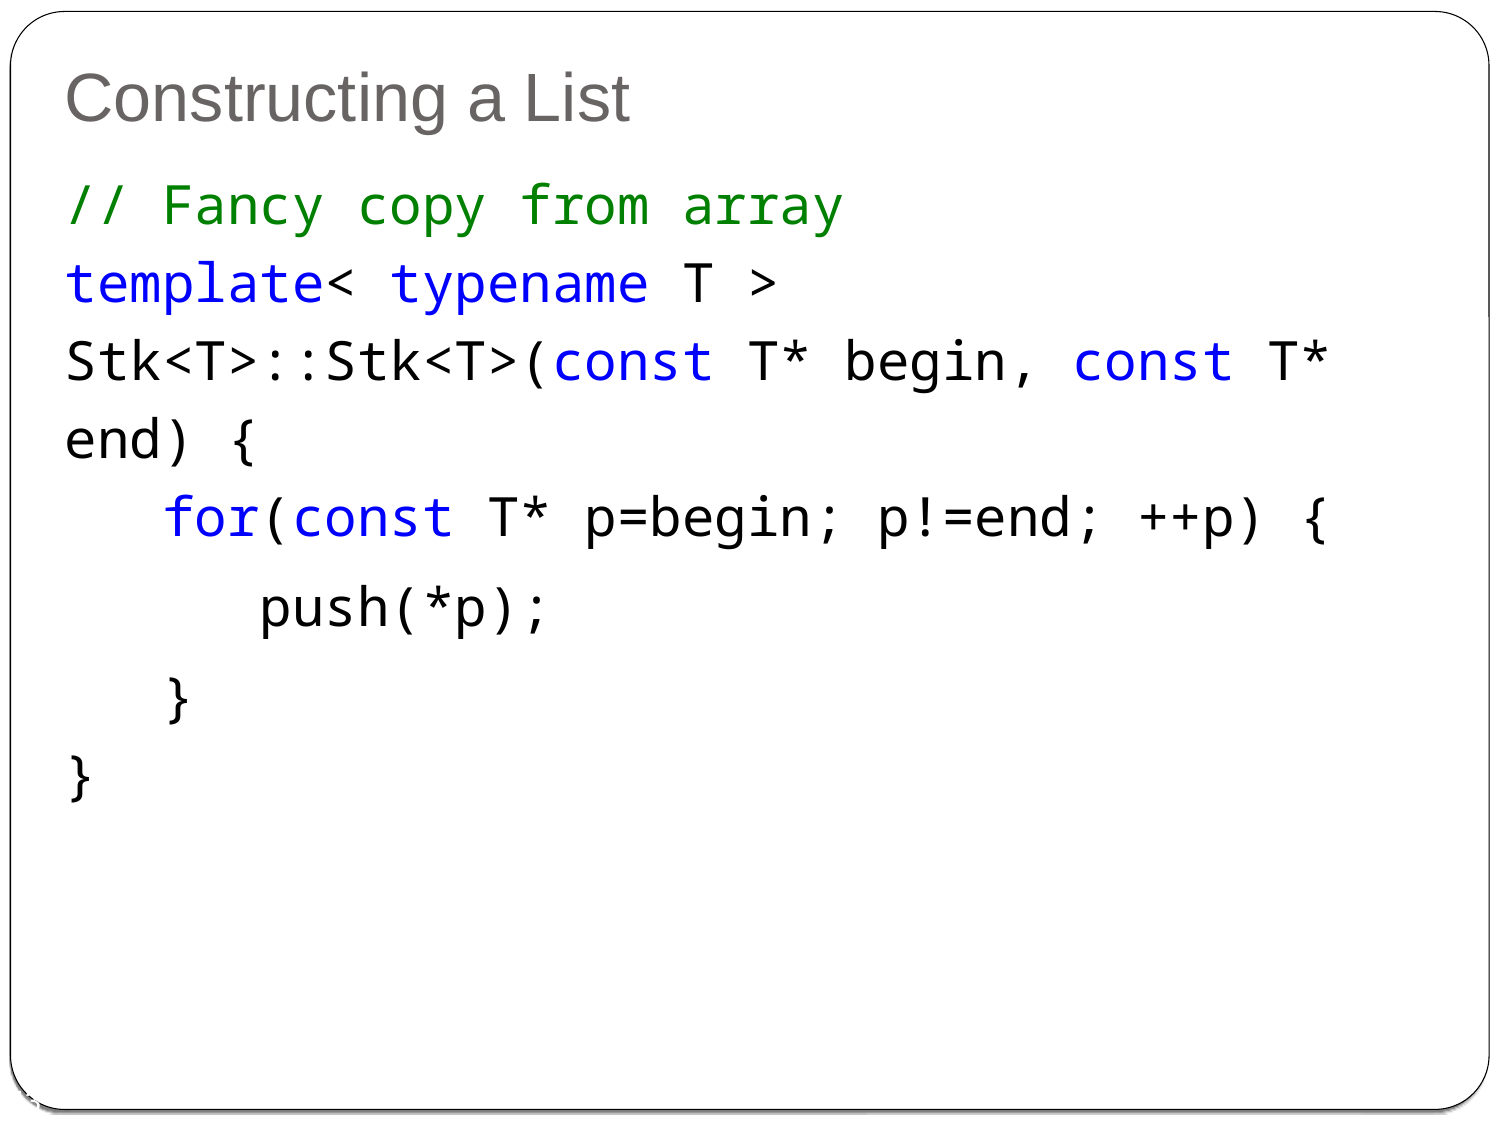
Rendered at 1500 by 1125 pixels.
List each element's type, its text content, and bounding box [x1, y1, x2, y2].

title Constructing a List [50, 45, 1450, 149]
slide_number [0, 1074, 50, 1125]
list // Fancy copy from array template< typename T > Stk<T>::Stk<T>(const T* begin, const T* end) { for(const T* p=begin; p!=end; ++p) { push(*p); } } [50, 149, 1488, 1088]
